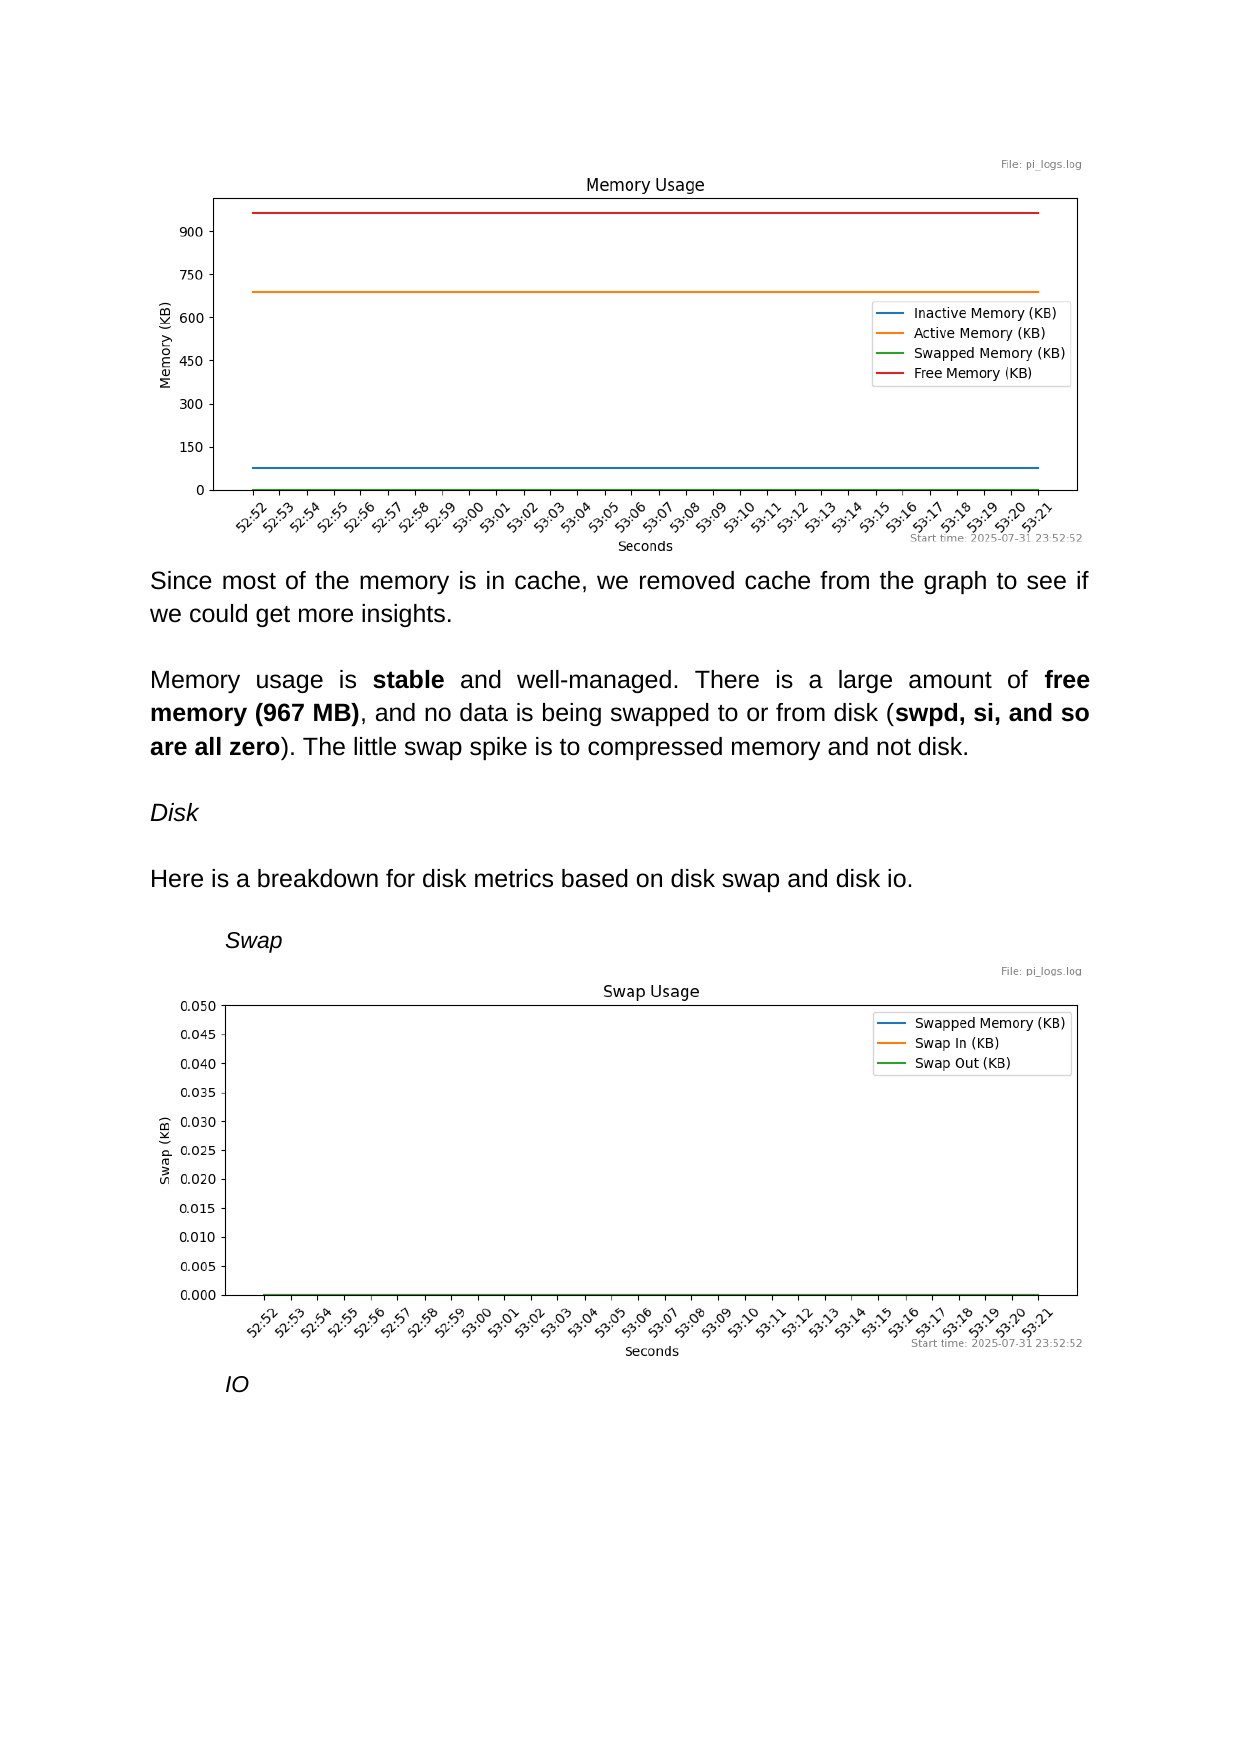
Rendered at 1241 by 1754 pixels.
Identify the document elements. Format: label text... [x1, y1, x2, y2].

picture [150, 150, 1091, 563]
text IO [150, 1371, 1090, 1398]
text Since most of the memory is in cache, we removed cache from the graph to see if we could get more insights. [150, 566, 1090, 628]
text Disk [150, 797, 1090, 826]
text Memory usage is stable and well-managed. There is a large amount of free memory (967 MB), and no data is being swapped to or from disk (swpd, si, and so are all zero). The little swap spike is to compressed memory and not disk. [150, 665, 1090, 760]
picture [150, 957, 1091, 1368]
text Swap [150, 927, 1090, 953]
text Here is a breakdown for disk metrics based on disk swap and disk io. [150, 863, 1090, 892]
